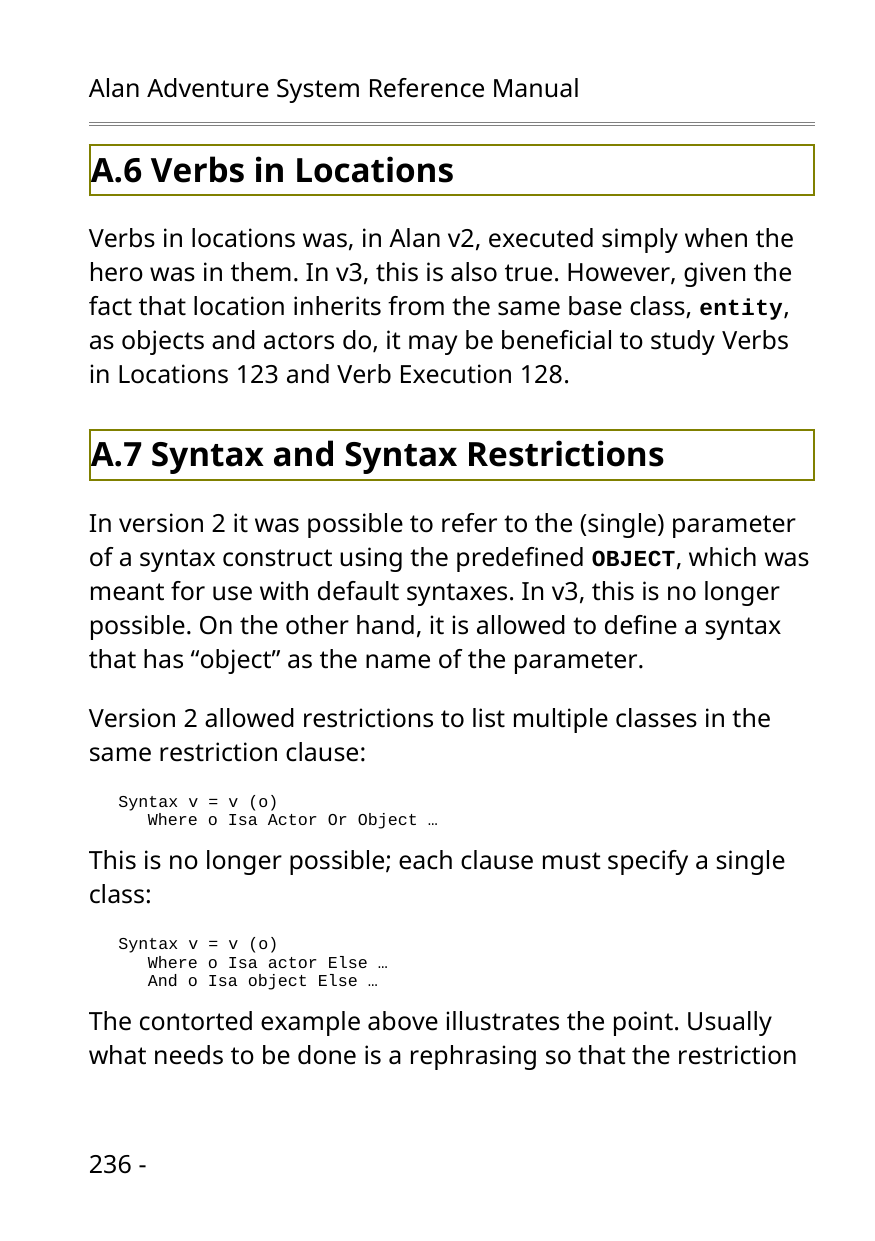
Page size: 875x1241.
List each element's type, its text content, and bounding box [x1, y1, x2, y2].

text The contorted example above illustrates the point. Usually what needs to be done is a rephrasing so that the restriction [88, 1004, 815, 1072]
text Version 2 allowed restrictions to list multiple classes in the same restriction clause: [88, 701, 815, 769]
text Verbs in locations was, in Alan v2, executed simply when the hero was in them. In v3, this is also true. However, given the fact that location inherits from the same base class, entity, as objects and actors do, it may be beneficial to study Verbs in Locations 97 and Verb Execution 102. [88, 221, 815, 391]
subtitle Syntax and Syntax Restrictions [91, 431, 813, 479]
text This is no longer possible; each clause must specify a single class: [88, 843, 815, 911]
text Syntax v = v (o) Where o Isa Actor Or Object … [118, 794, 815, 831]
subtitle Verbs in Locations [91, 146, 813, 194]
text In version 2 it was possible to refer to the (single) parameter of a syntax construct using the predefined OBJECT, which was meant for use with default syntaxes. In v3, this is no longer possible. On the other hand, it is allowed to define a syntax that has “object” as the name of the parameter. [88, 506, 815, 676]
text Syntax v = v (o) Where o Isa actor Else … And o Isa object Else … [118, 936, 815, 992]
